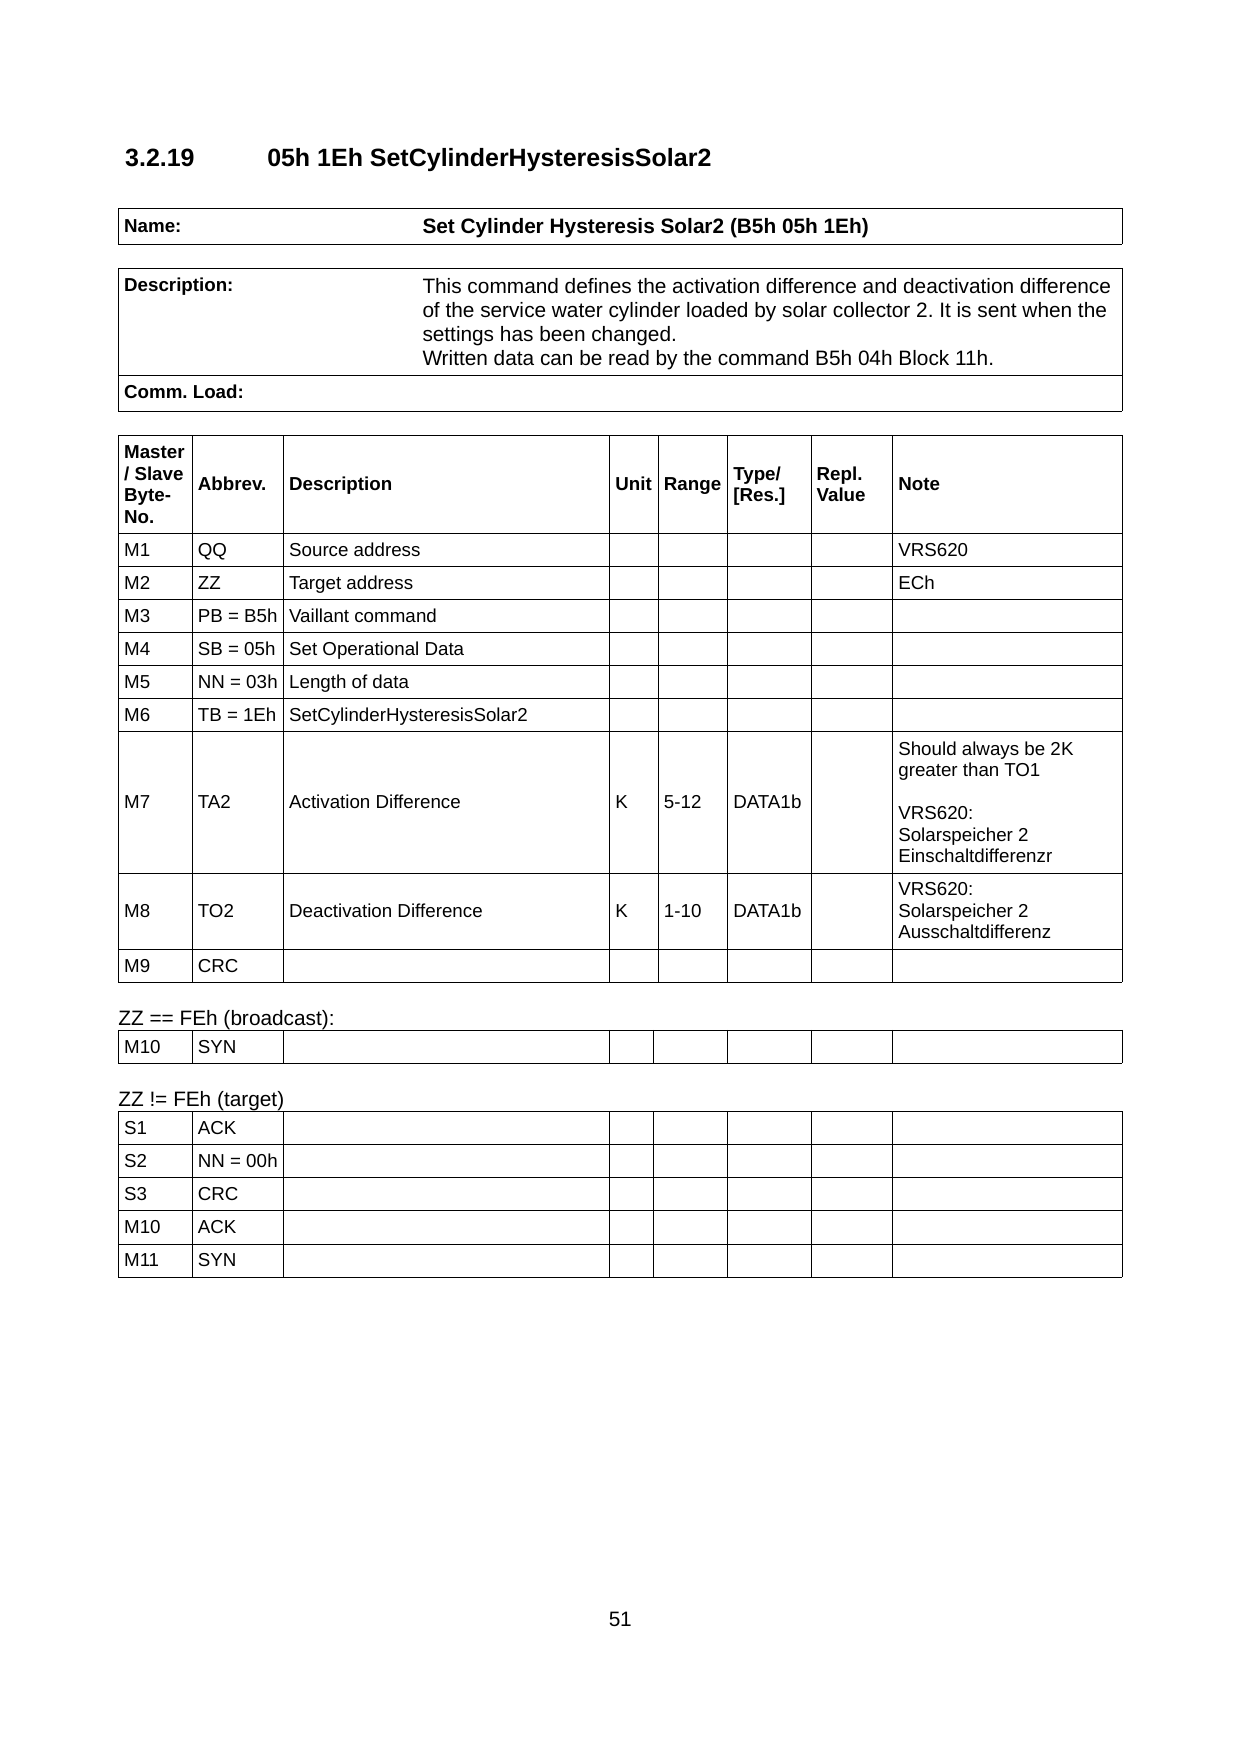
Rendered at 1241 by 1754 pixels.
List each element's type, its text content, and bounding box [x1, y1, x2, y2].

table_cell [893, 600, 1122, 632]
table_header [654, 1112, 727, 1144]
table_header [812, 1112, 892, 1144]
table_cell [610, 666, 658, 698]
table_cell DATA1b [728, 732, 811, 872]
table_cell M10 [119, 1211, 192, 1243]
table_cell [812, 1211, 892, 1243]
table_cell [812, 1245, 892, 1277]
table_cell [610, 1145, 653, 1177]
table_cell 5-12 [659, 732, 727, 872]
table_cell [610, 567, 658, 599]
table_header Master/ Slave Byte-No. [119, 436, 192, 533]
table_cell [659, 666, 727, 698]
table_cell [893, 1245, 1122, 1277]
table_cell TO2 [193, 874, 283, 949]
table_cell M3 [119, 600, 192, 632]
table_cell S3 [119, 1178, 192, 1210]
table_cell [728, 950, 811, 982]
text ZZ == FEh (broadcast): [118, 1006, 1122, 1030]
table_cell [610, 1178, 653, 1210]
table_header [728, 1031, 811, 1063]
table_cell Length of data [284, 666, 609, 698]
table_header [284, 1031, 609, 1063]
table_header This command defines the activation difference and deactivation difference of the service water cylinder loaded by solar collector 2. It is sent when the settings has been changed. Written data can be read by the command B5h 04h Block 11h. [416, 269, 1122, 375]
table_cell [893, 950, 1122, 982]
table_cell SetCylinderHysteresisSolar2 [284, 699, 609, 731]
table_cell CRC [193, 950, 283, 982]
table_cell [610, 1245, 653, 1277]
subtitle 05h 1Eh SetCylinderHysteresisSolar2 [118, 143, 1122, 172]
table_header Unit [610, 436, 658, 533]
table_cell [812, 699, 892, 731]
table_cell [728, 666, 811, 698]
table_cell [728, 600, 811, 632]
table_cell [728, 699, 811, 731]
table_cell 1-10 [659, 874, 727, 949]
table_cell [893, 1211, 1122, 1243]
table_cell [728, 534, 811, 566]
table_cell [893, 1178, 1122, 1210]
table_cell [728, 567, 811, 599]
table_cell [893, 666, 1122, 698]
table_cell [610, 1211, 653, 1243]
table_header Type/ [Res.] [728, 436, 811, 533]
table_cell M5 [119, 666, 192, 698]
table_cell NN = 03h [193, 666, 283, 698]
table_header [654, 1031, 727, 1063]
table_header [893, 1112, 1122, 1144]
table_header [893, 1031, 1122, 1063]
table_cell [284, 1178, 609, 1210]
table_cell [812, 732, 892, 872]
table_cell [654, 1245, 727, 1277]
table_cell [893, 633, 1122, 665]
table_header [610, 1112, 653, 1144]
table_cell [654, 1178, 727, 1210]
table_cell [728, 633, 811, 665]
table_header [284, 1112, 609, 1144]
table_cell M9 [119, 950, 192, 982]
table_cell [812, 1145, 892, 1177]
table_header SYN [193, 1031, 283, 1063]
table_header Abbrev. [193, 436, 283, 533]
table_cell SB = 05h [193, 633, 283, 665]
table_cell VRS620 [893, 534, 1122, 566]
table_cell [284, 950, 609, 982]
table_cell [284, 1245, 609, 1277]
table_cell [893, 1145, 1122, 1177]
table_header Description [284, 436, 609, 533]
table_cell [812, 666, 892, 698]
table_header Repl. Value [812, 436, 892, 533]
table_cell S2 [119, 1145, 192, 1177]
table_cell [610, 699, 658, 731]
table_header Set Cylinder Hysteresis Solar2 (B5h 05h 1Eh) [416, 209, 1122, 244]
table_cell [812, 600, 892, 632]
table_cell [654, 1211, 727, 1243]
table_cell M6 [119, 699, 192, 731]
table_cell M2 [119, 567, 192, 599]
table_cell [659, 699, 727, 731]
table_cell PB = B5h [193, 600, 283, 632]
table_cell M11 [119, 1245, 192, 1277]
table_cell Target address [284, 567, 609, 599]
table_cell Set Operational Data [284, 633, 609, 665]
table_cell Vaillant command [284, 600, 609, 632]
table_cell K [610, 732, 658, 872]
table_cell SYN [193, 1245, 283, 1277]
table_cell NN = 00h [193, 1145, 283, 1177]
table_cell DATA1b [728, 874, 811, 949]
table_cell [610, 633, 658, 665]
table_header [812, 1031, 892, 1063]
table_cell Source address [284, 534, 609, 566]
table_header [728, 1112, 811, 1144]
table_header Description: [119, 269, 416, 375]
text ZZ != FEh (target) [118, 1087, 1122, 1111]
table_cell [659, 534, 727, 566]
table_cell [728, 1178, 811, 1210]
table_cell [812, 534, 892, 566]
table_cell [659, 633, 727, 665]
table_cell [728, 1211, 811, 1243]
table_cell ZZ [193, 567, 283, 599]
table_cell [728, 1145, 811, 1177]
table_cell [728, 1245, 811, 1277]
table_header Name: [119, 209, 416, 244]
table_cell [659, 600, 727, 632]
table_header Range [659, 436, 727, 533]
table_cell TA2 [193, 732, 283, 872]
table_cell Should always be 2K greater than TO1 VRS620: Solarspeicher 2 Einschaltdifferenzr [893, 732, 1122, 872]
table_cell [654, 1145, 727, 1177]
table_header M10 [119, 1031, 192, 1063]
table_cell [416, 376, 1122, 411]
table_cell [893, 699, 1122, 731]
table_cell CRC [193, 1178, 283, 1210]
table_cell TB = 1Eh [193, 699, 283, 731]
table_header ACK [193, 1112, 283, 1144]
table_cell [812, 874, 892, 949]
table_cell [659, 950, 727, 982]
table_cell ACK [193, 1211, 283, 1243]
table_cell [610, 534, 658, 566]
table_header S1 [119, 1112, 192, 1144]
table_header [610, 1031, 653, 1063]
table_cell [812, 567, 892, 599]
table_header Note [893, 436, 1122, 533]
table_cell M7 [119, 732, 192, 872]
table_cell [610, 600, 658, 632]
table_cell [610, 950, 658, 982]
table_cell [284, 1145, 609, 1177]
table_cell M8 [119, 874, 192, 949]
table_cell [812, 950, 892, 982]
table_cell K [610, 874, 658, 949]
table_cell VRS620: Solarspeicher 2 Ausschaltdifferenz [893, 874, 1122, 949]
table_cell M1 [119, 534, 192, 566]
table_cell [812, 1178, 892, 1210]
table_cell ECh [893, 567, 1122, 599]
table_cell [284, 1211, 609, 1243]
table_cell Deactivation Difference [284, 874, 609, 949]
table_cell M4 [119, 633, 192, 665]
table_cell [659, 567, 727, 599]
table_cell QQ [193, 534, 283, 566]
table_cell Comm. Load: [119, 376, 416, 411]
table_cell [812, 633, 892, 665]
table_cell Activation Difference [284, 732, 609, 872]
